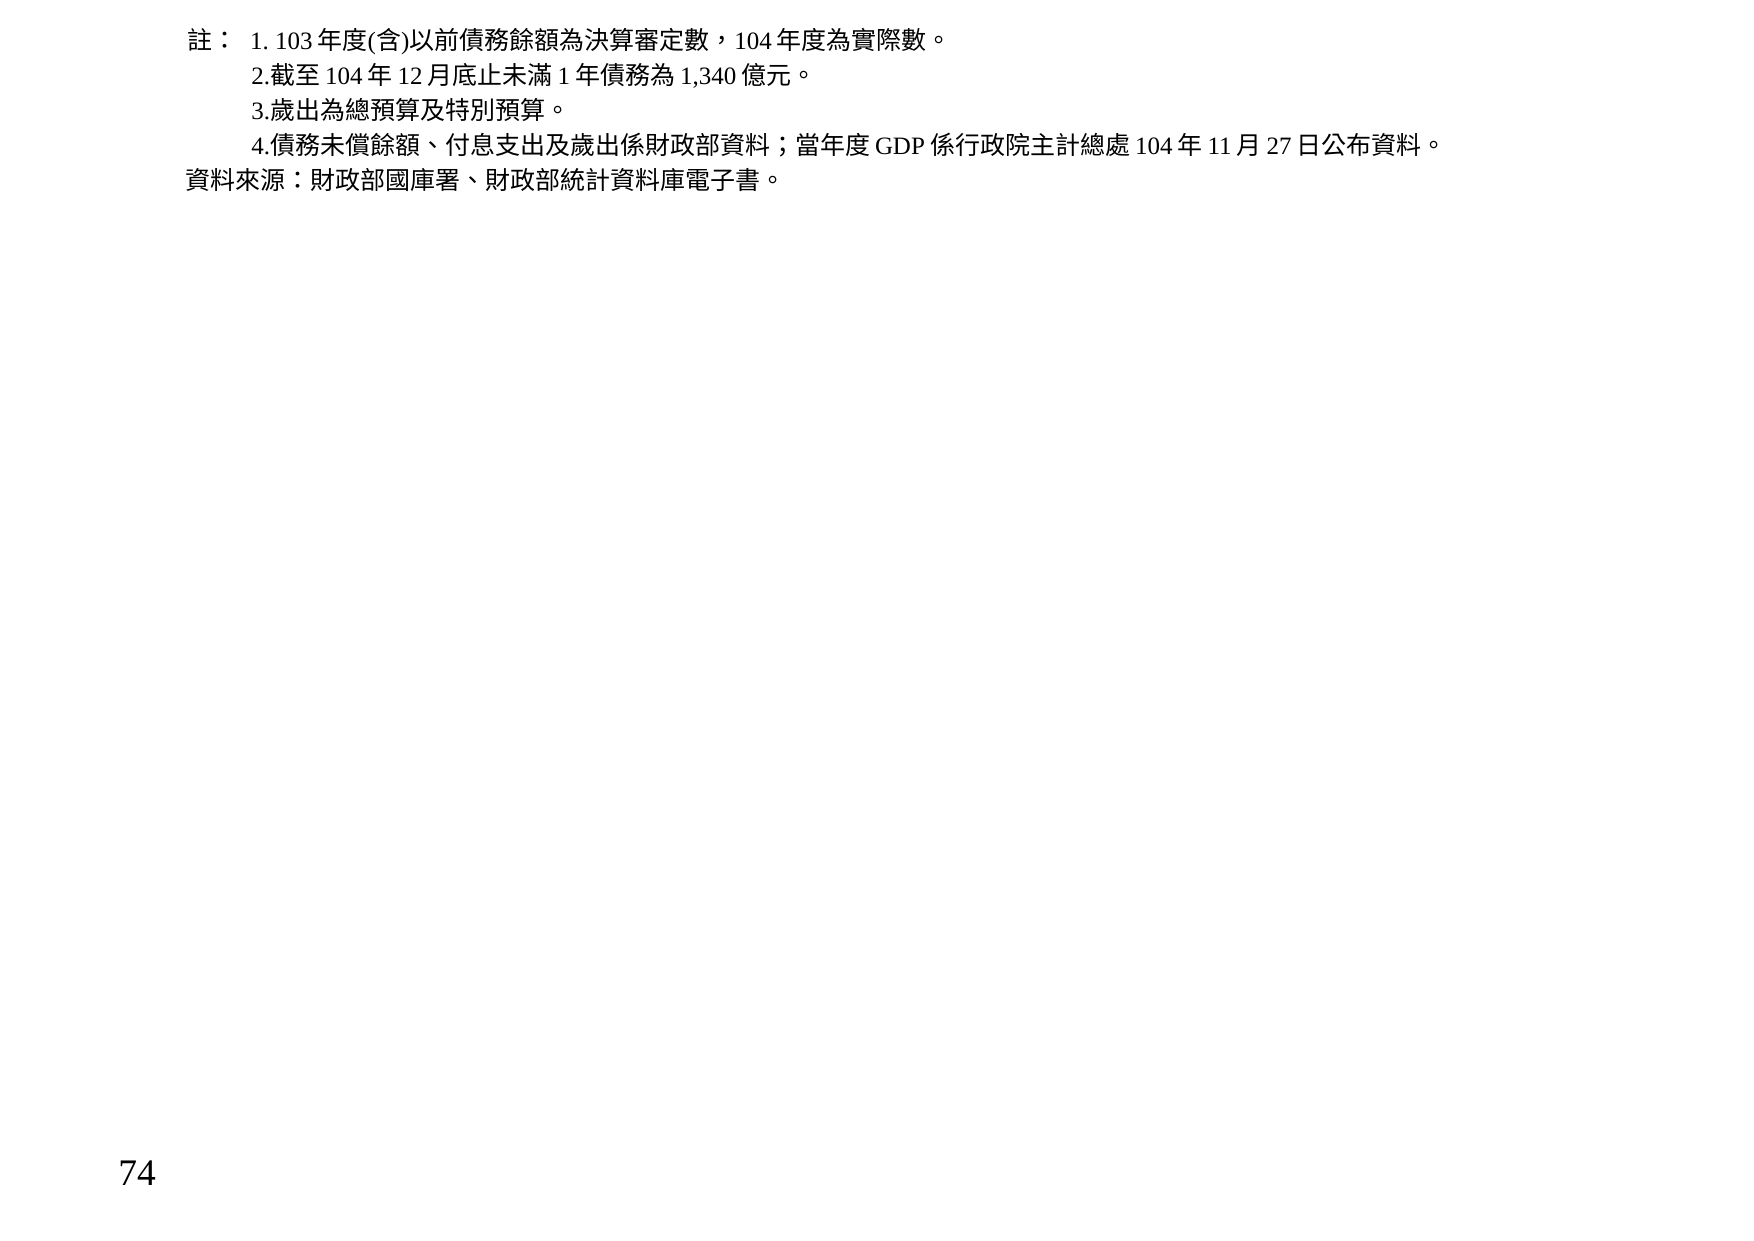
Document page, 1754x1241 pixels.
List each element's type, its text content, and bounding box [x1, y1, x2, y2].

text 4.債務未償餘額、付息支出及歲出係財政部資料；當年度GDP係行政院主計總處104年11月27日公布資料。 [128, 130, 1602, 161]
text 註： 1. 103年度(含)以前債務餘額為決算審定數，104年度為實際數。 [187, 25, 1587, 56]
text 2.截至104年12月底止未滿1年債務為1,340億元。 [128, 60, 1602, 91]
text 資料來源：財政部國庫署、財政部統計資料庫電子書。 [185, 165, 1587, 196]
text 3.歲出為總預算及特別預算。 [128, 95, 1602, 126]
